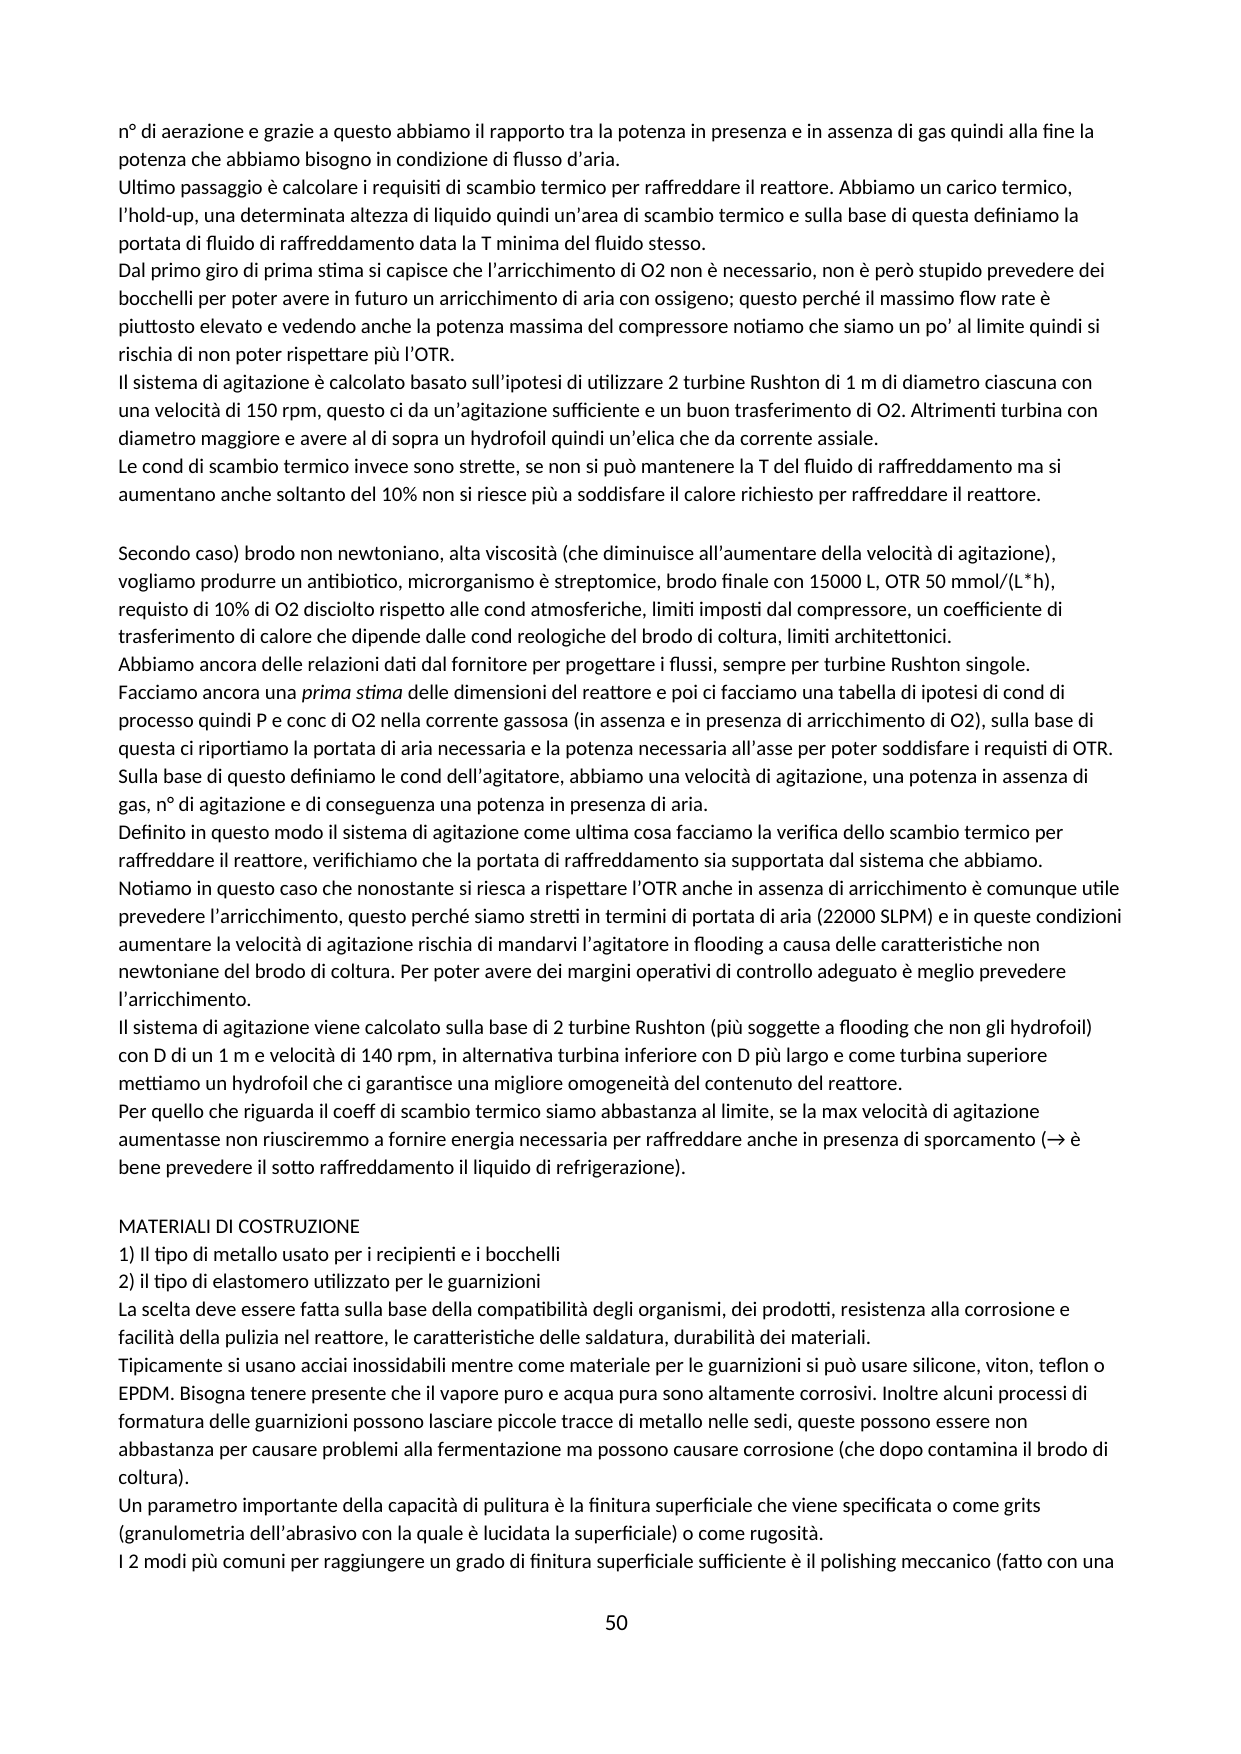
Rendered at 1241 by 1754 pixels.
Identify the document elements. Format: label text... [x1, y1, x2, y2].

text MATERIALI DI COSTRUZIONE 1) Il tipo di metallo usato per i recipienti e i bocchelli 2) il tipo di elastomero utilizzato per le guarnizioni La scelta deve essere fatta sulla base della compatibilità degli organismi, dei prodotti, resistenza alla corrosione e facilità della pulizia nel reattore, le caratteristiche delle saldatura, durabilità dei materiali. Tipicamente si usano acciai inossidabili mentre come materiale per le guarnizioni si può usare silicone, viton, teflon o EPDM. Bisogna tenere presente che il vapore puro e acqua pura sono altamente corrosivi. Inoltre alcuni processi di formatura delle guarnizioni possono lasciare piccole tracce di metallo nelle sedi, queste possono essere non abbastanza per causare problemi alla fermentazione ma possono causare corrosione (che dopo contamina il brodo di coltura). Un parametro importante della capacità di pulitura è la finitura superficiale che viene specificata o come grits (granulometria dell’abrasivo con la quale è lucidata la superficiale) o come rugosità. I 2 modi più comuni per raggiungere un grado di finitura superficiale sufficiente è il polishing meccanico (fatto con una [118, 1213, 1124, 1573]
text Secondo caso) brodo non newtoniano, alta viscosità (che diminuisce all’aumentare della velocità di agitazione), vogliamo produrre un antibiotico, microrganismo è streptomice, brodo finale con 15000 L, OTR 50 mmol/(L*h), requisto di 10% di O2 disciolto rispetto alle cond atmosferiche, limiti imposti dal compressore, un coefficiente di trasferimento di calore che dipende dalle cond reologiche del brodo di coltura, limiti architettonici. Abbiamo ancora delle relazioni dati dal fornitore per progettare i flussi, sempre per turbine Rushton singole. Facciamo ancora una prima stima delle dimensioni del reattore e poi ci facciamo una tabella di ipotesi di cond di processo quindi P e conc di O2 nella corrente gassosa (in assenza e in presenza di arricchimento di O2), sulla base di questa ci riportiamo la portata di aria necessaria e la potenza necessaria all’asse per poter soddisfare i requisti di OTR. Sulla base di questo definiamo le cond dell’agitatore, abbiamo una velocità di agitazione, una potenza in assenza di gas, n° di agitazione e di conseguenza una potenza in presenza di aria. [118, 540, 1124, 817]
text Definito in questo modo il sistema di agitazione come ultima cosa facciamo la verifica dello scambio termico per raffreddare il reattore, verifichiamo che la portata di raffreddamento sia supportata dal sistema che abbiamo. Notiamo in questo caso che nonostante si riesca a rispettare l’OTR anche in assenza di arricchimento è comunque utile prevedere l’arricchimento, questo perché siamo stretti in termini di portata di aria (22000 SLPM) e in queste condizioni aumentare la velocità di agitazione rischia di mandarvi l’agitatore in flooding a causa delle caratteristiche non newtoniane del brodo di coltura. Per poter avere dei margini operativi di controllo adeguato è meglio prevedere l’arricchimento. Il sistema di agitazione viene calcolato sulla base di 2 turbine Rushton (più soggette a flooding che non gli hydrofoil) con D di un 1 m e velocità di 140 rpm, in alternativa turbina inferiore con D più largo e come turbina superiore mettiamo un hydrofoil che ci garantisce una migliore omogeneità del contenuto del reattore. Per quello che riguarda il coeff di scambio termico siamo abbastanza al limite, se la max velocità di agitazione aumentasse non riusciremmo a fornire energia necessaria per raffreddare anche in presenza di sporcamento (→ è bene prevedere il sotto raffreddamento il liquido di refrigerazione). [118, 819, 1124, 1210]
text n° di aerazione e grazie a questo abbiamo il rapporto tra la potenza in presenza e in assenza di gas quindi alla fine la potenza che abbiamo bisogno in condizione di flusso d’aria. Ultimo passaggio è calcolare i requisiti di scambio termico per raffreddare il reattore. Abbiamo un carico termico, l’hold-up, una determinata altezza di liquido quindi un’area di scambio termico e sulla base di questa definiamo la portata di fluido di raffreddamento data la T minima del fluido stesso. Dal primo giro di prima stima si capisce che l’arricchimento di O2 non è necessario, non è però stupido prevedere dei bocchelli per poter avere in futuro un arricchimento di aria con ossigeno; questo perché il massimo flow rate è piuttosto elevato e vedendo anche la potenza massima del compressore notiamo che siamo un po’ al limite quindi si rischia di non poter rispettare più l’OTR. Il sistema di agitazione è calcolato basato sull’ipotesi di utilizzare 2 turbine Rushton di 1 m di diametro ciascuna con una velocità di 150 rpm, questo ci da un’agitazione sufficiente e un buon trasferimento di O2. Altrimenti turbina con diametro maggiore e avere al di sopra un hydrofoil quindi un’elica che da corrente assiale. Le cond di scambio termico invece sono strette, se non si può mantenere la T del fluido di raffreddamento ma si aumentano anche soltanto del 10% non si riesce più a soddisfare il calore richiesto per raffreddare il reattore. [118, 118, 1124, 537]
